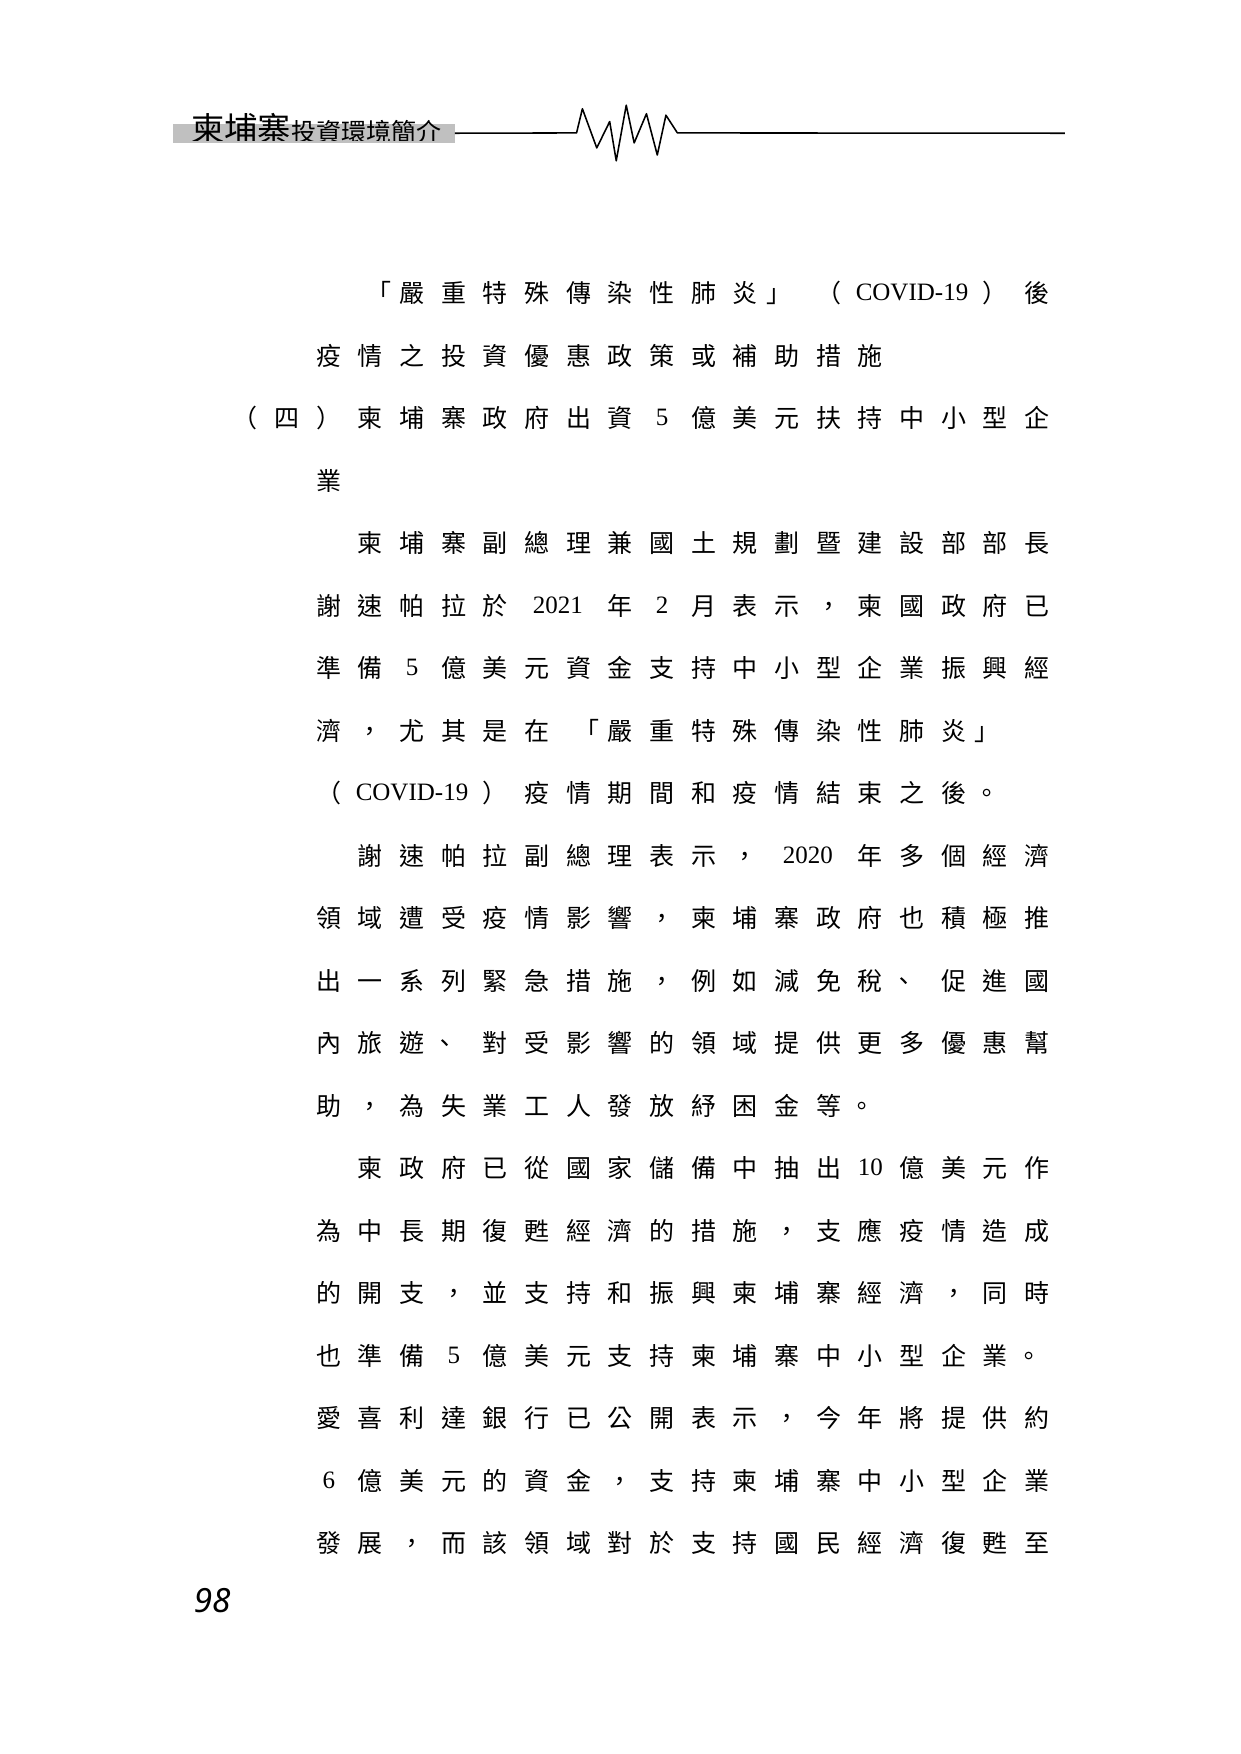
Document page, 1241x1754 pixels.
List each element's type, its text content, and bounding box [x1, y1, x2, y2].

text 柬埔寨副總理兼國土規劃暨建設部部長謝速帕拉於2021年2月表示，柬國政府已準備5億美元資金支持中小型企業振興經濟，尤其是在「嚴重特殊傳染性肺炎」（COVID-19）疫情期間和疫情結束之後。 [281, 500, 1058, 813]
text 謝速帕拉副總理表示，2020年多個經濟領域遭受疫情影響，柬埔寨政府也積極推出一系列緊急措施，例如減免稅、促進國內旅遊、對受影響的領域提供更多優惠幫助，為失業工人發放紓困金等。 [281, 813, 1058, 1125]
text （四）柬埔寨政府出資5億美元扶持中小型企業 [207, 375, 1058, 500]
text 「嚴重特殊傳染性肺炎」（COVID-19）後疫情之投資優惠政策或補助措施 [281, 250, 1058, 375]
text 柬政府已從國家儲備中抽出10億美元作為中長期復甦經濟的措施，支應疫情造成的開支，並支持和振興柬埔寨經濟，同時也準備5億美元支持柬埔寨中小型企業。愛喜利達銀行已公開表示，今年將提供約6億美元的資金，支持柬埔寨中小型企業發展，而該領域對於支持國民經濟復甦至 [281, 1125, 1058, 1563]
